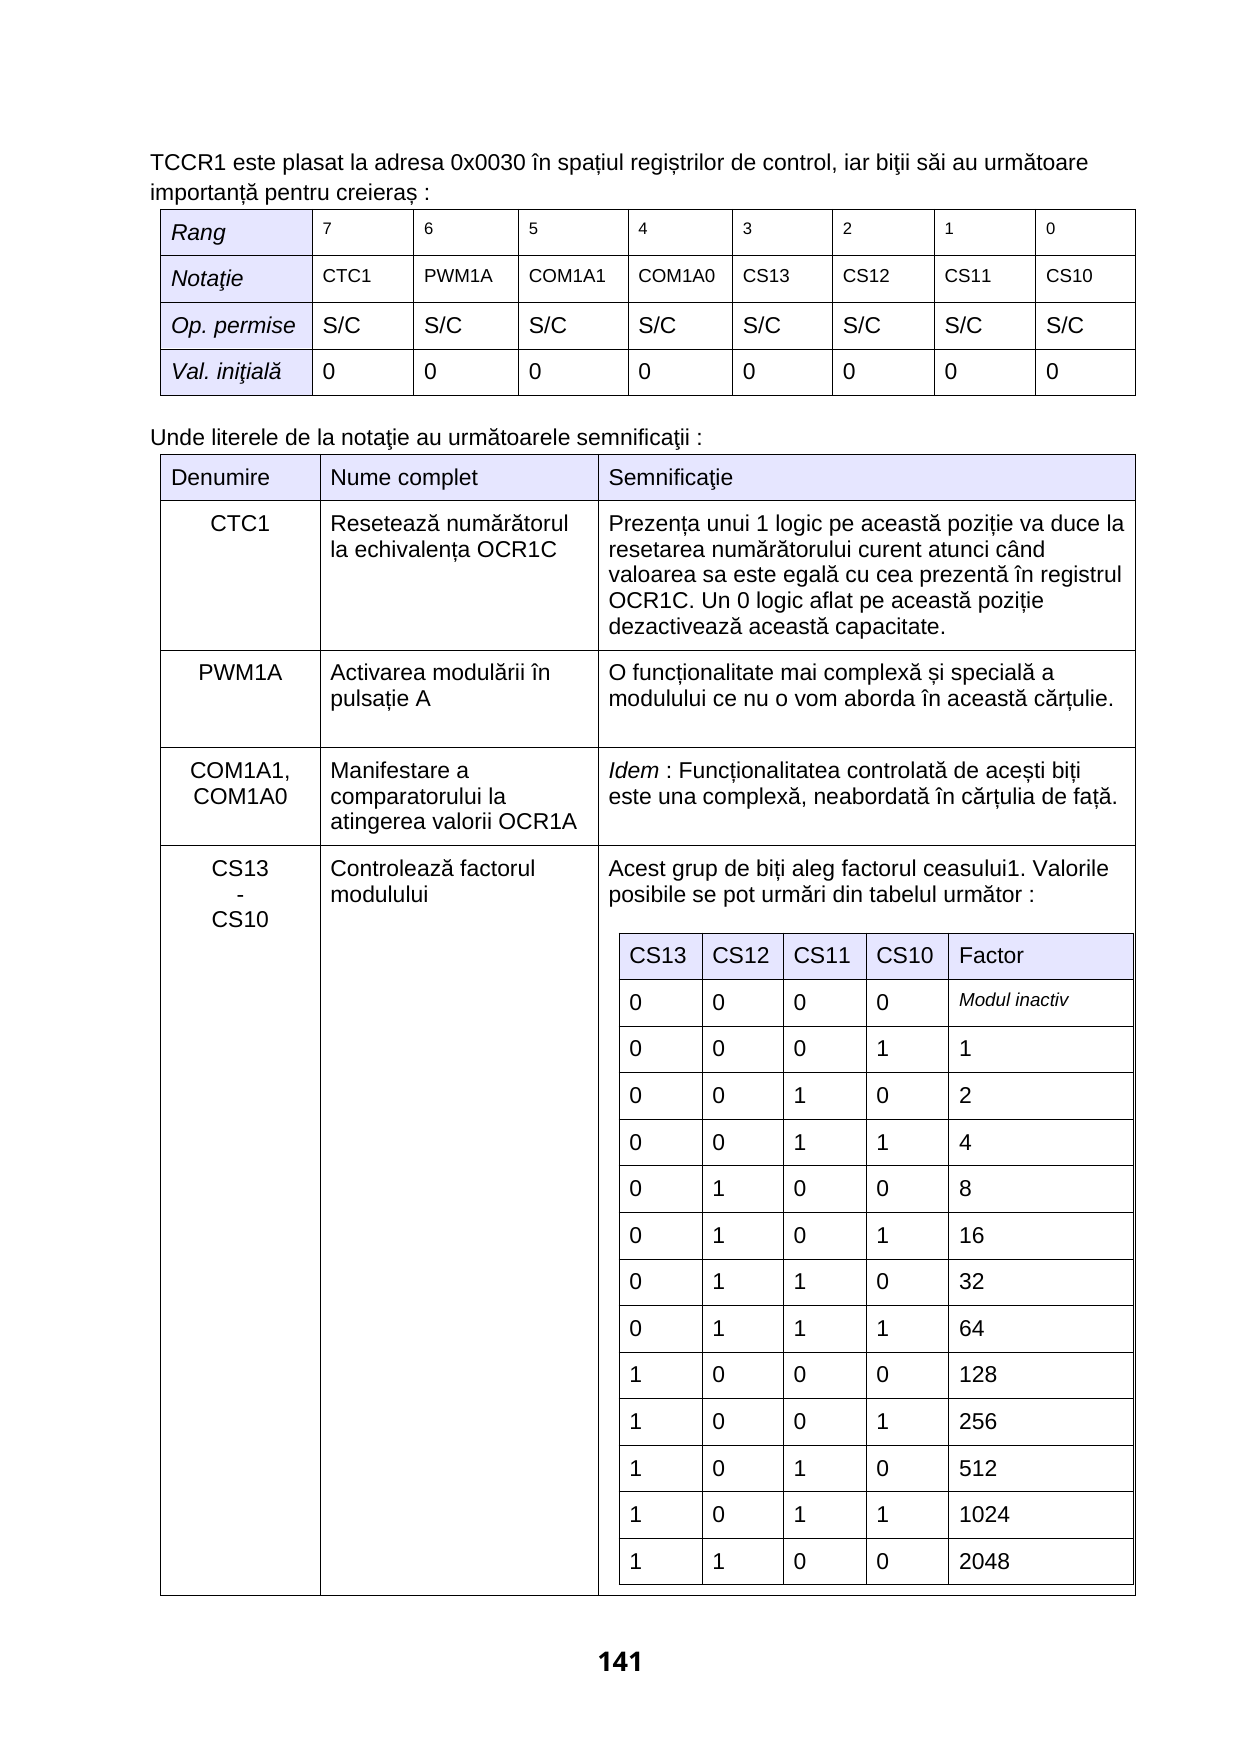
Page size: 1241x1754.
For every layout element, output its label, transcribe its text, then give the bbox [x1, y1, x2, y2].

table_cell 1 [867, 1306, 948, 1352]
table_cell 0 [784, 1027, 866, 1072]
table_header 7 [313, 210, 413, 255]
table_cell 1 [867, 1399, 948, 1445]
table_cell 0 [784, 1399, 866, 1445]
table_cell 1 [703, 1539, 783, 1584]
table_header 3 [733, 210, 832, 255]
table_cell 0 [414, 350, 518, 395]
table_cell 1 [949, 1027, 1133, 1072]
table_header CS10 [867, 934, 948, 979]
table_cell 256 [949, 1399, 1133, 1445]
table_cell 0 [703, 1446, 783, 1491]
table_cell 1024 [949, 1492, 1133, 1538]
table_cell 0 [519, 350, 628, 395]
table_cell 0 [703, 1027, 783, 1072]
table_cell PWM1A [414, 256, 518, 302]
table_cell CS12 [833, 256, 934, 302]
table_cell S/C [1036, 303, 1135, 348]
table_cell Notaţie [161, 256, 312, 302]
table_cell 8 [949, 1166, 1133, 1212]
table_cell COM1A1, COM1A0 [161, 748, 320, 845]
table_header 2 [833, 210, 934, 255]
text TCCR1 este plasat la adresa 0x0030 în spațiul regiștrilor de control, iar biţii săi au următoare importanță pentru creieraș : [150, 150, 1091, 205]
table_cell COM1A1 [519, 256, 628, 302]
table_cell 1 [784, 1073, 866, 1119]
table_header 6 [414, 210, 518, 255]
table_cell 0 [867, 1446, 948, 1491]
table_header Nume complet [321, 455, 598, 500]
table_cell 0 [703, 1399, 783, 1445]
table_cell S/C [313, 303, 413, 348]
table_cell Controlează factorul modulului [321, 846, 598, 1595]
table_cell 0 [867, 1166, 948, 1212]
table_cell 2048 [949, 1539, 1133, 1584]
table_cell S/C [519, 303, 628, 348]
table_cell Prezența unui 1 logic pe această poziție va duce la resetarea numărătorului curent atunci când valoarea sa este egală cu cea prezentă în registrul OCR1C. Un 0 logic aflat pe această poziție dezactivează această capacitate. [599, 501, 1135, 649]
table_cell 0 [867, 1539, 948, 1584]
table_header CS11 [784, 934, 866, 979]
table_cell 1 [620, 1399, 702, 1445]
table_cell 1 [620, 1353, 702, 1398]
table_cell 0 [867, 980, 948, 1026]
table_cell 0 [703, 1120, 783, 1165]
table_cell O funcționalitate mai complexă și specială a modulului ce nu o vom aborda în această cărțulie. [599, 651, 1135, 747]
table_cell 0 [867, 1353, 948, 1398]
table_header Semnificaţie [599, 455, 1135, 500]
text Unde literele de la notaţie au următoarele semnificaţii : [150, 424, 1091, 450]
table_cell 0 [733, 350, 832, 395]
table_cell 512 [949, 1446, 1133, 1491]
table_header Denumire [161, 455, 320, 500]
table_cell CS13 [733, 256, 832, 302]
table_cell 64 [949, 1306, 1133, 1352]
table_cell S/C [733, 303, 832, 348]
table_cell 0 [784, 980, 866, 1026]
table_cell 0 [620, 980, 702, 1026]
table_cell 1 [620, 1492, 702, 1538]
table_header 4 [629, 210, 732, 255]
table_cell Acest grup de biți aleg factorul ceasului1. Valorile posibile se pot urmări din tabelul următor : [599, 846, 1135, 1595]
table_cell 0 [620, 1213, 702, 1258]
table_cell Modul inactiv [949, 980, 1133, 1026]
table_cell 2 [949, 1073, 1133, 1119]
table_cell 1 [784, 1120, 866, 1165]
table_cell 0 [629, 350, 732, 395]
table_cell 1 [703, 1306, 783, 1352]
table_cell S/C [629, 303, 732, 348]
table_cell 1 [703, 1213, 783, 1258]
table_cell 0 [620, 1166, 702, 1212]
table_cell 0 [867, 1260, 948, 1305]
table_cell Manifestare a comparatorului la atingerea valorii OCR1A [321, 748, 598, 845]
table_cell 1 [784, 1260, 866, 1305]
table_cell 16 [949, 1213, 1133, 1258]
table_cell S/C [414, 303, 518, 348]
table_cell 0 [620, 1073, 702, 1119]
table_header 5 [519, 210, 628, 255]
table_cell 32 [949, 1260, 1133, 1305]
table_cell 0 [703, 980, 783, 1026]
table_cell 0 [784, 1539, 866, 1584]
table_cell 0 [935, 350, 1035, 395]
table_cell 0 [313, 350, 413, 395]
table_cell 0 [833, 350, 934, 395]
table_cell 1 [867, 1213, 948, 1258]
table_cell 0 [867, 1073, 948, 1119]
table_cell 0 [784, 1213, 866, 1258]
table_cell 0 [620, 1306, 702, 1352]
table_header 1 [935, 210, 1035, 255]
table_cell 4 [949, 1120, 1133, 1165]
table_cell 1 [784, 1492, 866, 1538]
table_cell 1 [703, 1166, 783, 1212]
table_header CS12 [703, 934, 783, 979]
table_cell CTC1 [161, 501, 320, 649]
table_cell Activarea modulării în pulsație A [321, 651, 598, 747]
table_cell CS11 [935, 256, 1035, 302]
table_cell 1 [784, 1306, 866, 1352]
table_header 0 [1036, 210, 1135, 255]
table_cell 0 [703, 1353, 783, 1398]
table_cell 0 [1036, 350, 1135, 395]
table_cell 0 [620, 1027, 702, 1072]
table_cell CS13 - CS10 [161, 846, 320, 1595]
table_cell 0 [620, 1260, 702, 1305]
table_header CS13 [620, 934, 702, 979]
table_cell S/C [833, 303, 934, 348]
table_cell 0 [784, 1353, 866, 1398]
table_header Factor [949, 934, 1133, 979]
table_cell 0 [784, 1166, 866, 1212]
table_cell 128 [949, 1353, 1133, 1398]
table_cell 1 [620, 1446, 702, 1491]
table_cell 0 [703, 1492, 783, 1538]
table_cell COM1A0 [629, 256, 732, 302]
table_header Rang [161, 210, 312, 255]
table_cell 0 [620, 1120, 702, 1165]
table_cell 1 [867, 1027, 948, 1072]
table_cell 1 [703, 1260, 783, 1305]
table_cell 0 [703, 1073, 783, 1119]
table_cell 1 [784, 1446, 866, 1491]
table_cell 1 [867, 1120, 948, 1165]
table_cell CTC1 [313, 256, 413, 302]
table_cell PWM1A [161, 651, 320, 747]
table_cell Op. permise [161, 303, 312, 348]
table_cell CS10 [1036, 256, 1135, 302]
table_cell 1 [620, 1539, 702, 1584]
table_cell S/C [935, 303, 1035, 348]
table_cell 1 [867, 1492, 948, 1538]
table_cell Idem : Funcționalitatea controlată de acești biți este una complexă, neabordată în cărțulia de față. [599, 748, 1135, 845]
table_cell Val. iniţială [161, 350, 312, 395]
table_cell Resetează numărătorul la echivalența OCR1C [321, 501, 598, 649]
